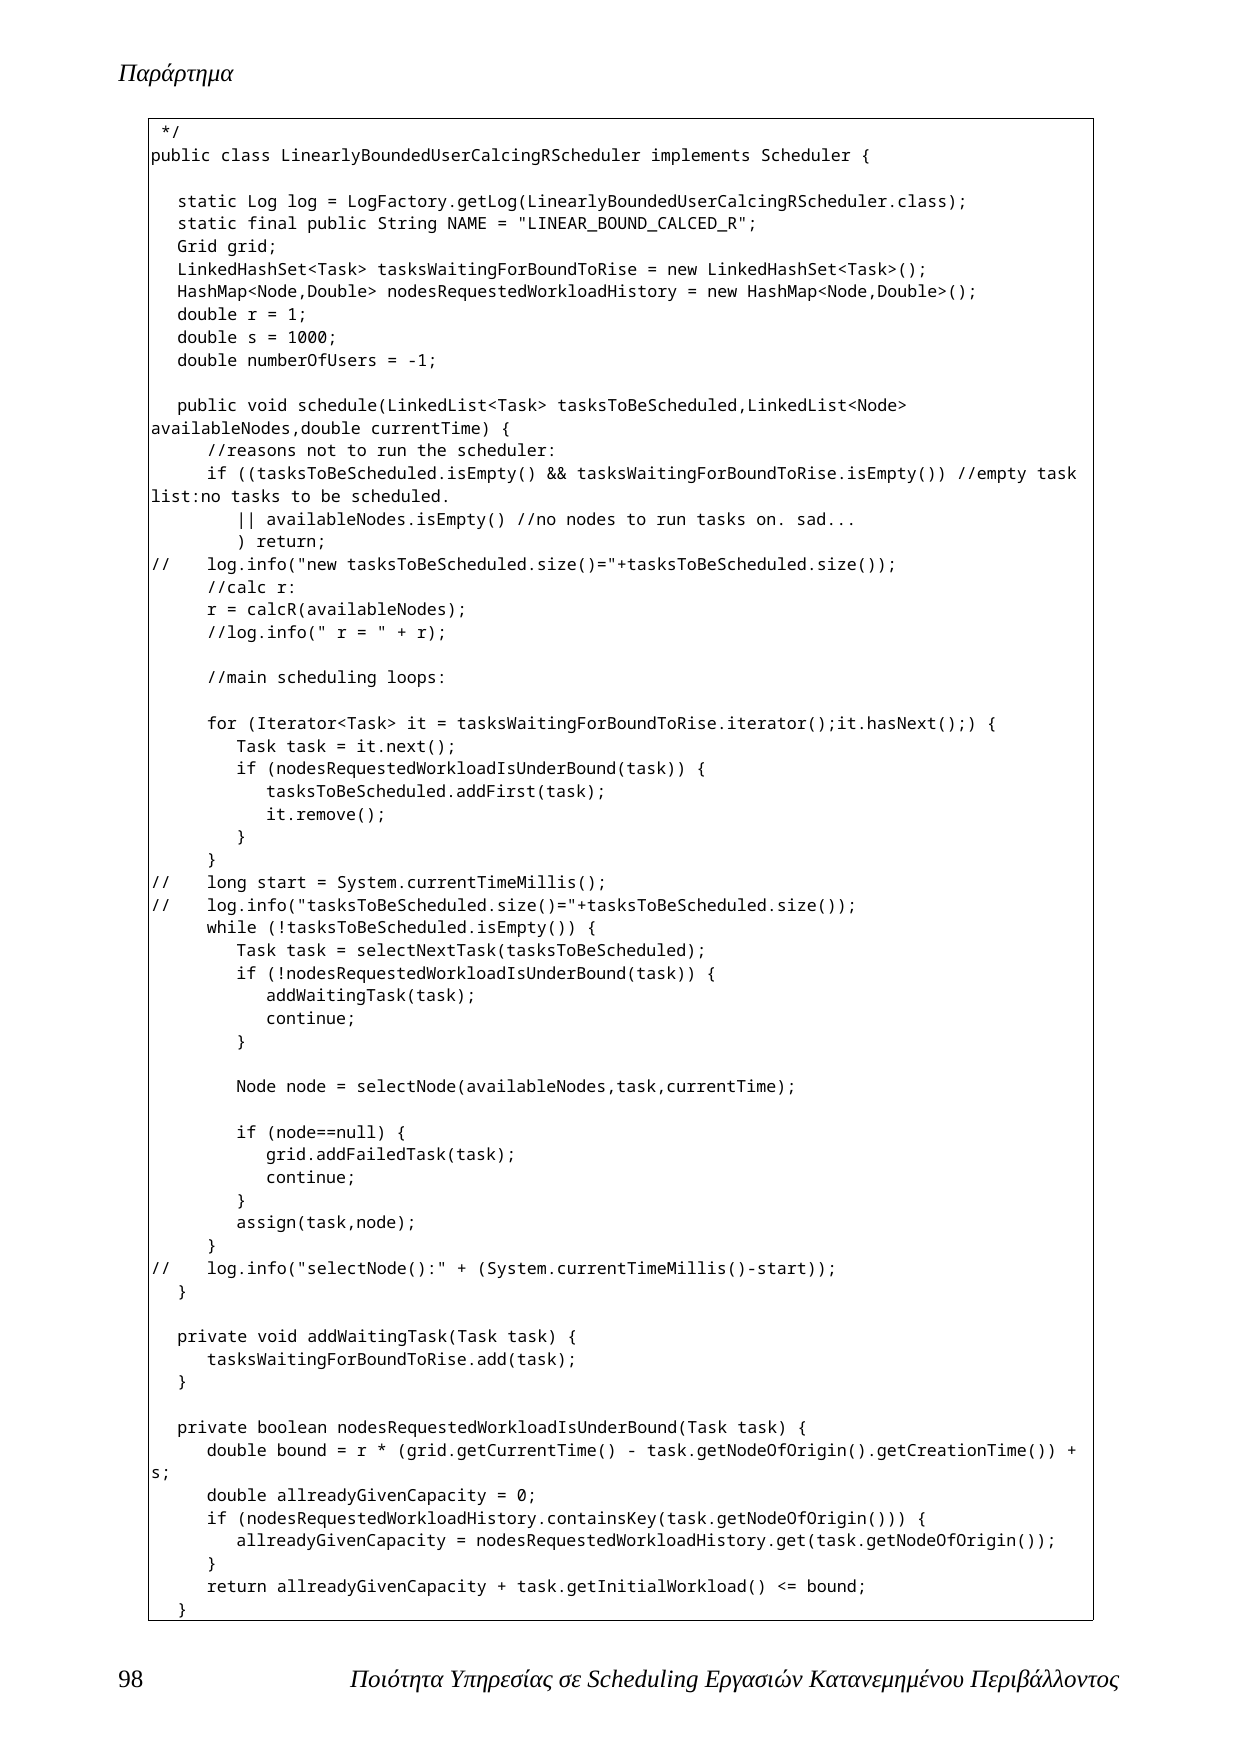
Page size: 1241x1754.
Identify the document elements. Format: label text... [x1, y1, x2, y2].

text tasksWaitingForBoundToRise.add(task); [149, 1344, 1093, 1367]
text continue; [149, 1004, 1093, 1026]
text while (!tasksToBeScheduled.isEmpty()) { [149, 913, 1093, 936]
text private boolean nodesRequestedWorkloadIsUnderBound(Task task) { [149, 1412, 1093, 1435]
text grid.addFailedTask(task); [149, 1140, 1093, 1163]
text double numberOfUsers = -1; [149, 345, 1093, 371]
text if (node==null) { [149, 1117, 1093, 1140]
text addWaitingTask(task); [149, 981, 1093, 1004]
text private void addWaitingTask(Task task) { [149, 1322, 1093, 1344]
text ) return; [149, 527, 1093, 549]
text } [149, 1549, 1093, 1571]
text //log.info(" r = " + r); [149, 618, 1093, 643]
text //reasons not to run the scheduler: [149, 436, 1093, 459]
text double allreadyGivenCapacity = 0; [149, 1481, 1093, 1503]
text } [149, 1185, 1093, 1208]
text if ((tasksToBeScheduled.isEmpty() && tasksWaitingForBoundToRise.isEmpty()) //empty task list:no tasks to be scheduled. [149, 459, 1093, 504]
text } [149, 845, 1093, 867]
text tasksToBeScheduled.addFirst(task); [149, 777, 1093, 799]
text if (nodesRequestedWorkloadHistory.containsKey(task.getNodeOfOrigin())) { [149, 1503, 1093, 1526]
text Task task = it.next(); [149, 731, 1093, 754]
text } [149, 822, 1093, 845]
text // log.info("tasksToBeScheduled.size()="+tasksToBeScheduled.size()); [149, 890, 1093, 913]
text } [149, 1026, 1093, 1052]
text double bound = r * (grid.getCurrentTime() - task.getNodeOfOrigin().getCreationTime()) + s; [149, 1435, 1093, 1481]
text r = calcR(availableNodes); [149, 595, 1093, 618]
text // log.info("selectNode():" + (System.currentTimeMillis()-start)); [149, 1253, 1093, 1276]
text if (!nodesRequestedWorkloadIsUnderBound(task)) { [149, 958, 1093, 981]
text assign(task,node); [149, 1208, 1093, 1231]
text return allreadyGivenCapacity + task.getInitialWorkload() <= bound; [149, 1571, 1093, 1594]
text if (nodesRequestedWorkloadIsUnderBound(task)) { [149, 754, 1093, 777]
text public class LinearlyBoundedUserCalcingRScheduler implements Scheduler { [149, 141, 1093, 166]
text || availableNodes.isEmpty() //no nodes to run tasks on. sad... [149, 504, 1093, 527]
text Grid grid; [149, 232, 1093, 254]
text */ [149, 119, 1093, 141]
text double s = 1000; [149, 322, 1093, 345]
text // long start = System.currentTimeMillis(); [149, 867, 1093, 890]
text allreadyGivenCapacity = nodesRequestedWorkloadHistory.get(task.getNodeOfOrigin()); [149, 1526, 1093, 1549]
text LinkedHashSet<Task> tasksWaitingForBoundToRise = new LinkedHashSet<Task>(); [149, 254, 1093, 277]
text it.remove(); [149, 799, 1093, 822]
text double r = 1; [149, 300, 1093, 322]
text } [149, 1276, 1093, 1302]
text } [149, 1231, 1093, 1253]
text public void schedule(LinkedList<Task> tasksToBeScheduled,LinkedList<Node> availableNodes,double currentTime) { [149, 391, 1093, 436]
text continue; [149, 1163, 1093, 1185]
text } [149, 1594, 1093, 1620]
text // log.info("new tasksToBeScheduled.size()="+tasksToBeScheduled.size()); [149, 549, 1093, 572]
text //calc r: [149, 572, 1093, 595]
text Task task = selectNextTask(tasksToBeScheduled); [149, 936, 1093, 958]
text Node node = selectNode(availableNodes,task,currentTime); [149, 1072, 1093, 1097]
text static final public String NAME = "LINEAR_BOUND_CALCED_R"; [149, 209, 1093, 232]
text for (Iterator<Task> it = tasksWaitingForBoundToRise.iterator();it.hasNext();) { [149, 708, 1093, 731]
text HashMap<Node,Double> nodesRequestedWorkloadHistory = new HashMap<Node,Double>(); [149, 277, 1093, 300]
text //main scheduling loops: [149, 663, 1093, 689]
text } [149, 1367, 1093, 1393]
text static Log log = LogFactory.getLog(LinearlyBoundedUserCalcingRScheduler.class); [149, 186, 1093, 209]
